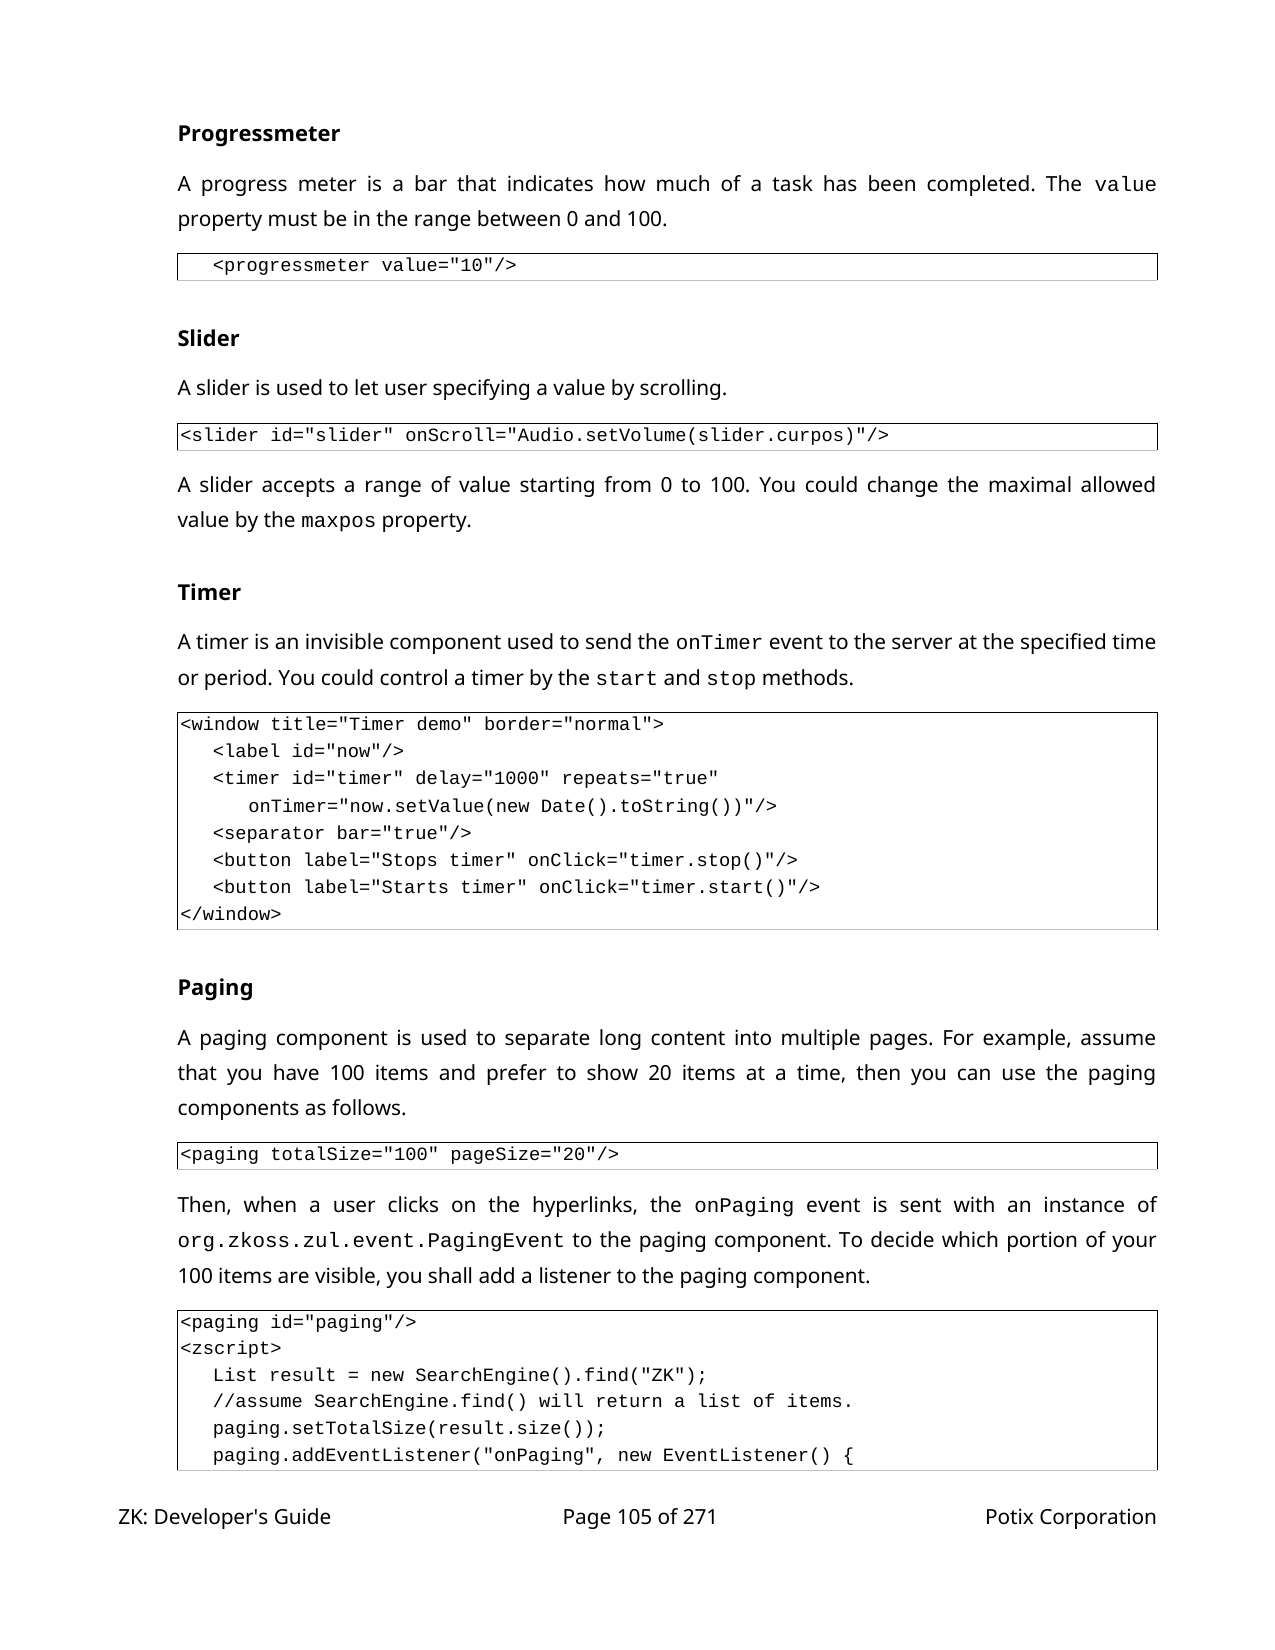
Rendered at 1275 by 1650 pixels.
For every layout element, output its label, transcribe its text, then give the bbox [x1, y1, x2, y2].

text <separator bar="true"/> [178, 821, 1157, 845]
text </window> [178, 902, 1157, 929]
text A paging component is used to separate long content into multiple pages. For example, assume that you have 100 items and prefer to show 20 items at a time, then you can use the paging components as follows. [177, 1023, 1157, 1121]
subtitle Timer [177, 577, 1157, 607]
text Then, when a user clicks on the hyperlinks, the onPaging event is sent with an instance of org.zkoss.zul.event.PagingEvent to the paging component. To decide which portion of your 100 items are visible, you shall add a listener to the paging component. [177, 1190, 1157, 1289]
subtitle Paging [177, 972, 1157, 1002]
text <button label="Starts timer" onClick="timer.start()"/> [178, 875, 1157, 899]
text <window title="Timer demo" border="normal"> [178, 713, 1157, 736]
text A progress meter is a bar that indicates how much of a task has been completed. The value property must be in the range between 0 and 100. [177, 169, 1157, 232]
text onTimer="now.setValue(new Date().toString())"/> [178, 793, 1157, 818]
text A timer is an invisible component used to send the onTimer event to the server at the specified time or period. You could control a timer by the start and stop methods. [177, 627, 1157, 691]
text A slider accepts a range of value starting from 0 to 100. You could change the maximal allowed value by the maxpos property. [177, 470, 1157, 534]
text <timer id="timer" delay="1000" repeats="true" [178, 766, 1157, 791]
text <progressmeter value="10"/> [178, 254, 1157, 280]
text <paging id="paging"/> <zscript> List result = new SearchEngine().find("ZK"); //assume SearchEngine.find() will return a list of items. paging.setTotalSize(result.size()); paging.addEventListener("onPaging", new EventListener() { [178, 1311, 1157, 1470]
text <slider id="slider" onScroll="Audio.setVolume(slider.curpos)"/> [178, 424, 1157, 450]
subtitle Slider [177, 323, 1157, 353]
text A slider is used to let user specifying a value by scrolling. [177, 373, 1157, 402]
text <paging totalSize="100" pageSize="20"/> [178, 1143, 1157, 1169]
text <button label="Stops timer" onClick="timer.stop()"/> [178, 848, 1157, 872]
subtitle Progressmeter [177, 118, 1157, 148]
text <label id="now"/> [178, 739, 1157, 763]
